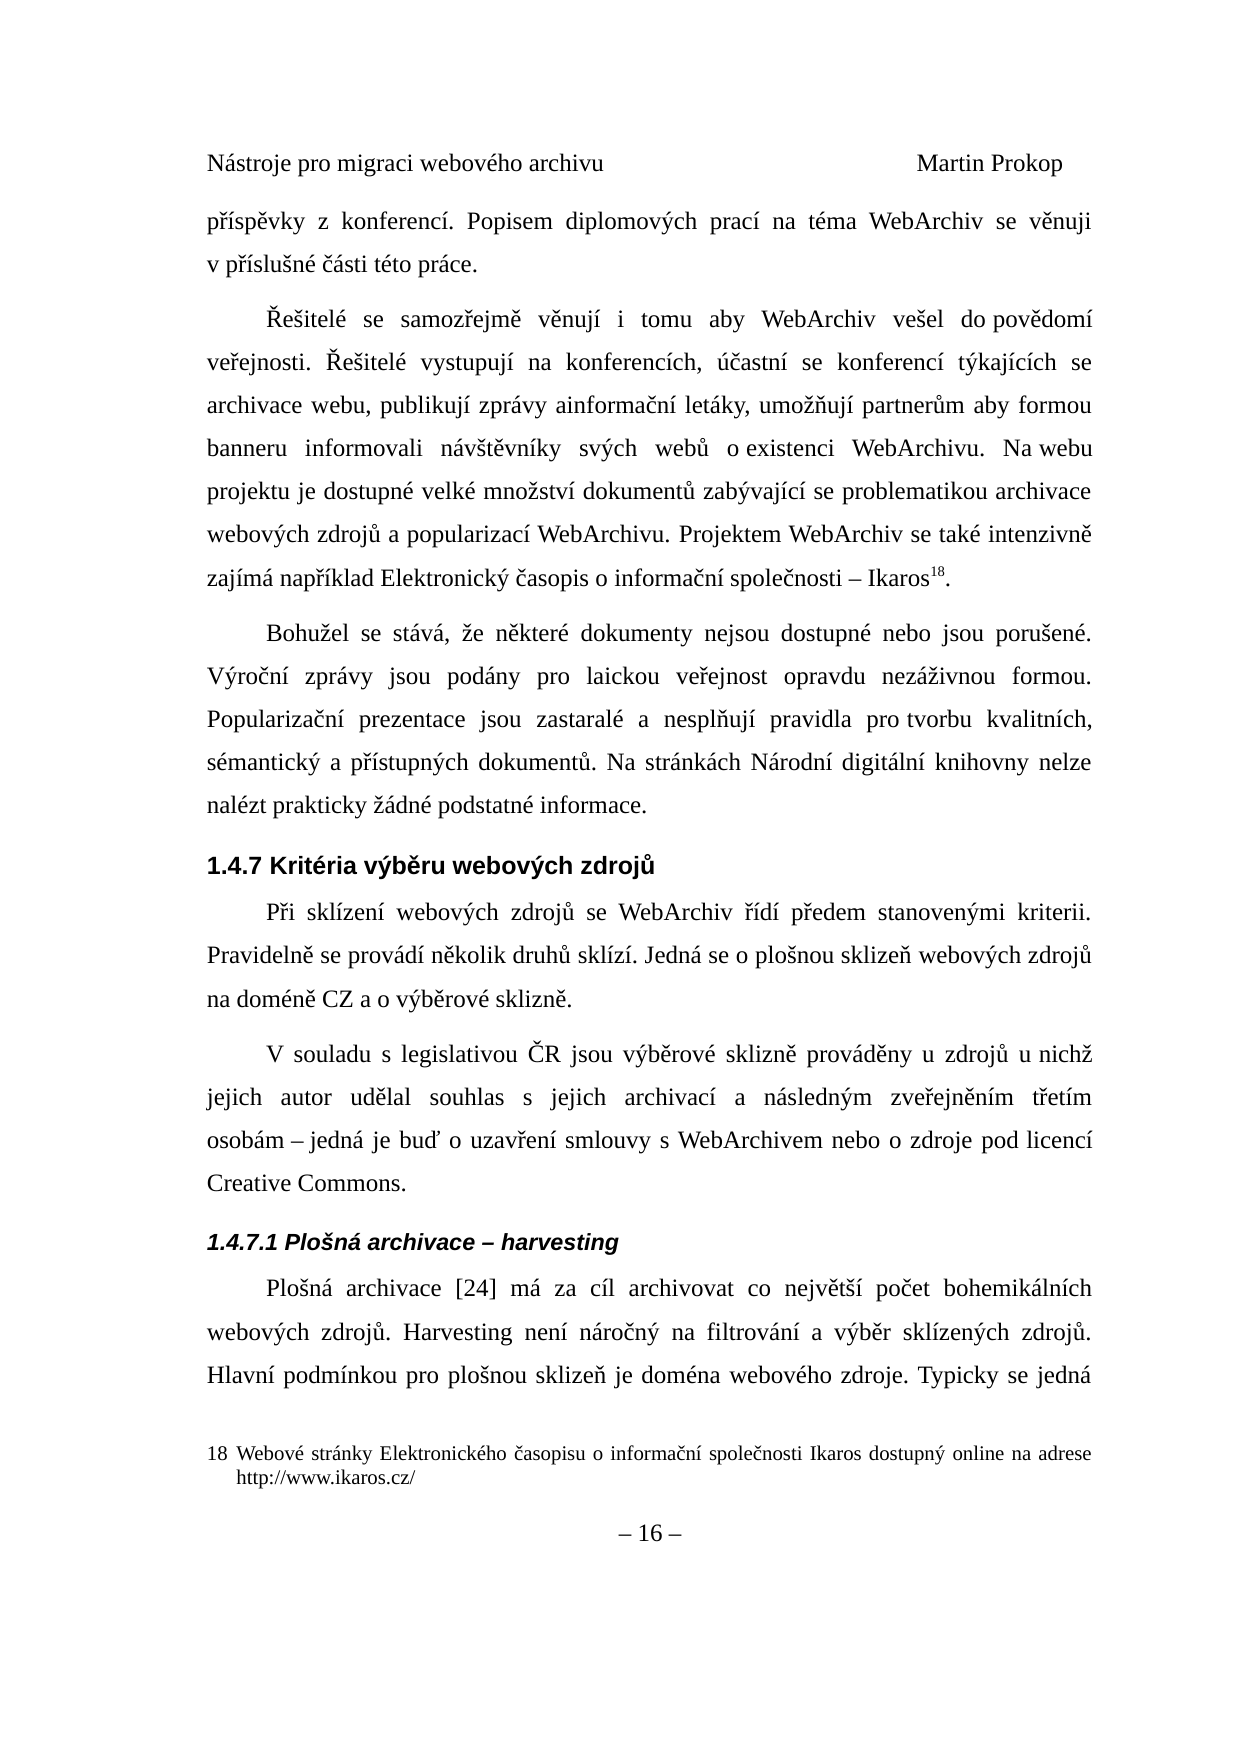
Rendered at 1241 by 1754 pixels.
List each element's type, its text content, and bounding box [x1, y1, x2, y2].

subtitle 1.4.7.1 Plošná archivace – harvesting [207, 1229, 1093, 1256]
text Webové stránky Elektronického časopisu o informační společnosti Ikaros dostupný online na adrese http://www.ikaros.cz/ [207, 1441, 1093, 1489]
subtitle 1.4.7 Kritéria výběru webových zdrojů [207, 851, 1093, 880]
text Plošná archivace [24] má za cíl archivovat co největší počet bohemikálních webových zdrojů. Harvesting není náročný na filtrování a výběr sklízených zdrojů. Hlavní podmínkou pro plošnou sklizeň je doména webového zdroje. Typicky se jedná [207, 1273, 1093, 1388]
text Bohužel se stává, že některé dokumenty nejsou dostupné nebo jsou porušené. Výroční zprávy jsou podány pro laickou veřejnost opravdu nezáživnou formou. Popularizační prezentace jsou zastaralé a nesplňují pravidla pro tvorbu kvalitních, sémantický a přístupných dokumentů. Na stránkách Národní digitální knihovny nelze nalézt prakticky žádné podstatné informace. [207, 618, 1093, 819]
text V souladu s legislativou ČR jsou výběrové sklizně prováděny u zdrojů u nichž jejich autor udělal souhlas s jejich archivací a následným zveřejněním třetím osobám – jedná je buď o uzavření smlouvy s WebArchivem nebo o zdroje pod licencí Creative Commons. [207, 1039, 1093, 1197]
text Při sklízení webových zdrojů se WebArchiv řídí předem stanovenými kriterii. Pravidelně se provádí několik druhů sklízí. Jedná se o plošnou sklizeň webových zdrojů na doméně CZ a o výběrové sklizně. [207, 897, 1093, 1012]
text příspěvky z konferencí. Popisem diplomových prací na téma WebArchiv se věnuji v příslušné části této práce. [207, 206, 1093, 278]
text Řešitelé se samozřejmě věnují i tomu aby WebArchiv vešel do povědomí veřejnosti. Řešitelé vystupují na konferencích, účastní se konferencí týkajících se archivace webu, publikují zprávy ainformační letáky, umožňují partnerům aby formou banneru informovali návštěvníky svých webů o existenci WebArchivu. Na webu projektu je dostupné velké množství dokumentů zabývající se problematikou archivace webových zdrojů a popularizací WebArchivu. Projektem WebArchiv se také intenzivně zajímá například Elektronický časopis o informační společnosti – Ikaros. [207, 304, 1093, 591]
